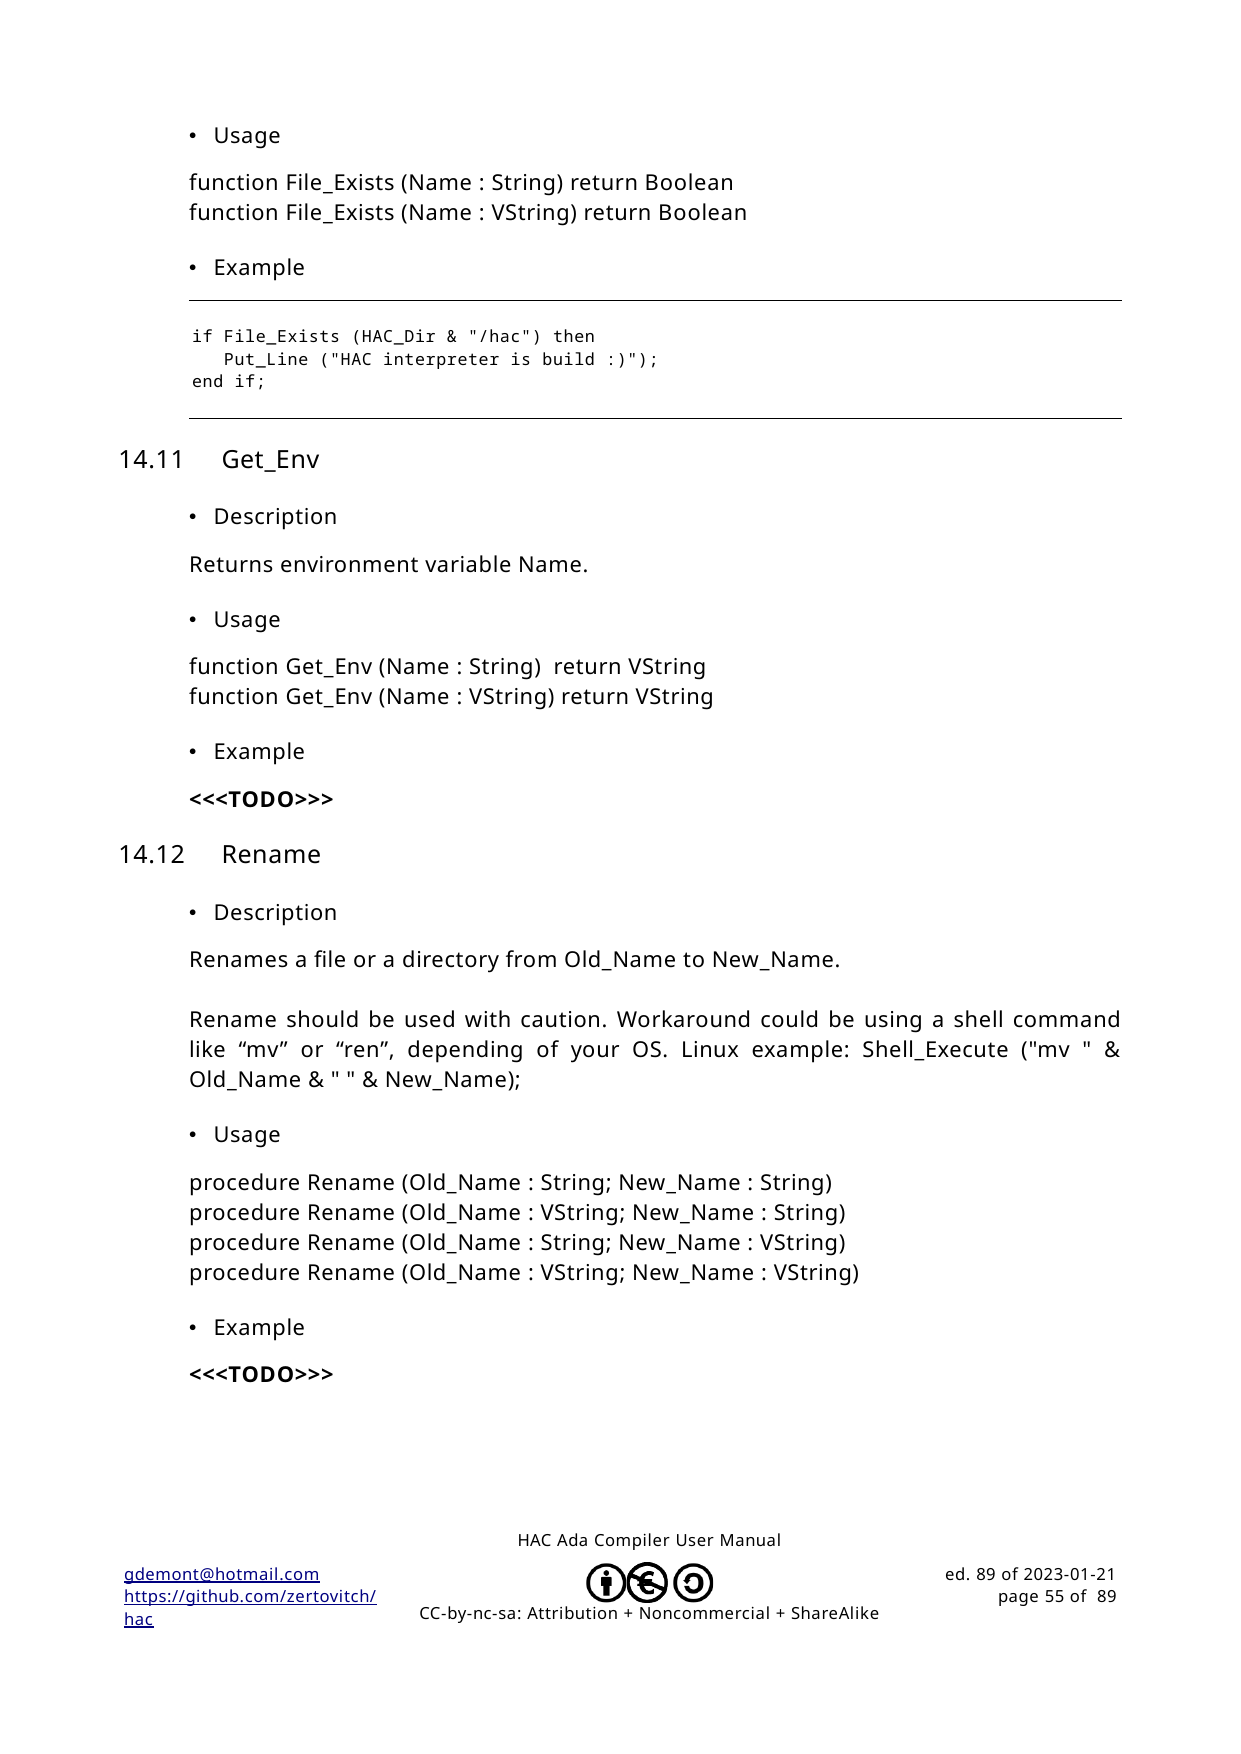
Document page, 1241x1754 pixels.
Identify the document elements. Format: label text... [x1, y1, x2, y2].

text Rename should be used with caution. Workaround could be using a shell command like “mv” or “ren”, depending of your OS. Linux example: Shell_Execute ("mv " & Old_Name & " " & New_Name); [189, 1004, 1122, 1094]
subtitle Example [189, 735, 1122, 766]
list if File_Exists (HAC_Dir & "/hac") then [189, 301, 1122, 345]
subtitle Description [189, 895, 1122, 926]
subtitle Usage [189, 602, 1122, 633]
text function Get_Env (Name : VString) return VString [189, 681, 1122, 711]
subtitle Example [189, 251, 1122, 282]
text Renames a file or a directory from Old_Name to New_Name. [189, 944, 1122, 974]
subtitle Usage [189, 118, 1122, 149]
subtitle Usage [189, 1117, 1122, 1149]
subtitle Rename [118, 837, 1122, 871]
text function File_Exists (Name : String) return Boolean [189, 167, 1122, 197]
subtitle Get_Env [118, 442, 1122, 476]
picture [585, 1562, 668, 1603]
text function File_Exists (Name : VString) return Boolean [189, 197, 1122, 227]
picture [672, 1562, 714, 1603]
text procedure Rename (Old_Name : String; New_Name : String) [189, 1166, 1122, 1196]
text procedure Rename (Old_Name : String; New_Name : VString) [189, 1226, 1122, 1256]
subtitle Example [189, 1310, 1122, 1341]
text procedure Rename (Old_Name : VString; New_Name : String) [189, 1196, 1122, 1226]
subtitle Description [189, 499, 1122, 531]
list Put_Line ("HAC interpreter is build :)"); [189, 345, 1122, 367]
text <<<TODO>>> [189, 1359, 1122, 1389]
list end if; [189, 367, 1122, 418]
text function Get_Env (Name : String) return VString [189, 651, 1122, 681]
text Returns environment variable Name. [189, 548, 1122, 578]
text <<<TODO>>> [189, 784, 1122, 814]
text procedure Rename (Old_Name : VString; New_Name : VString) [189, 1256, 1122, 1286]
